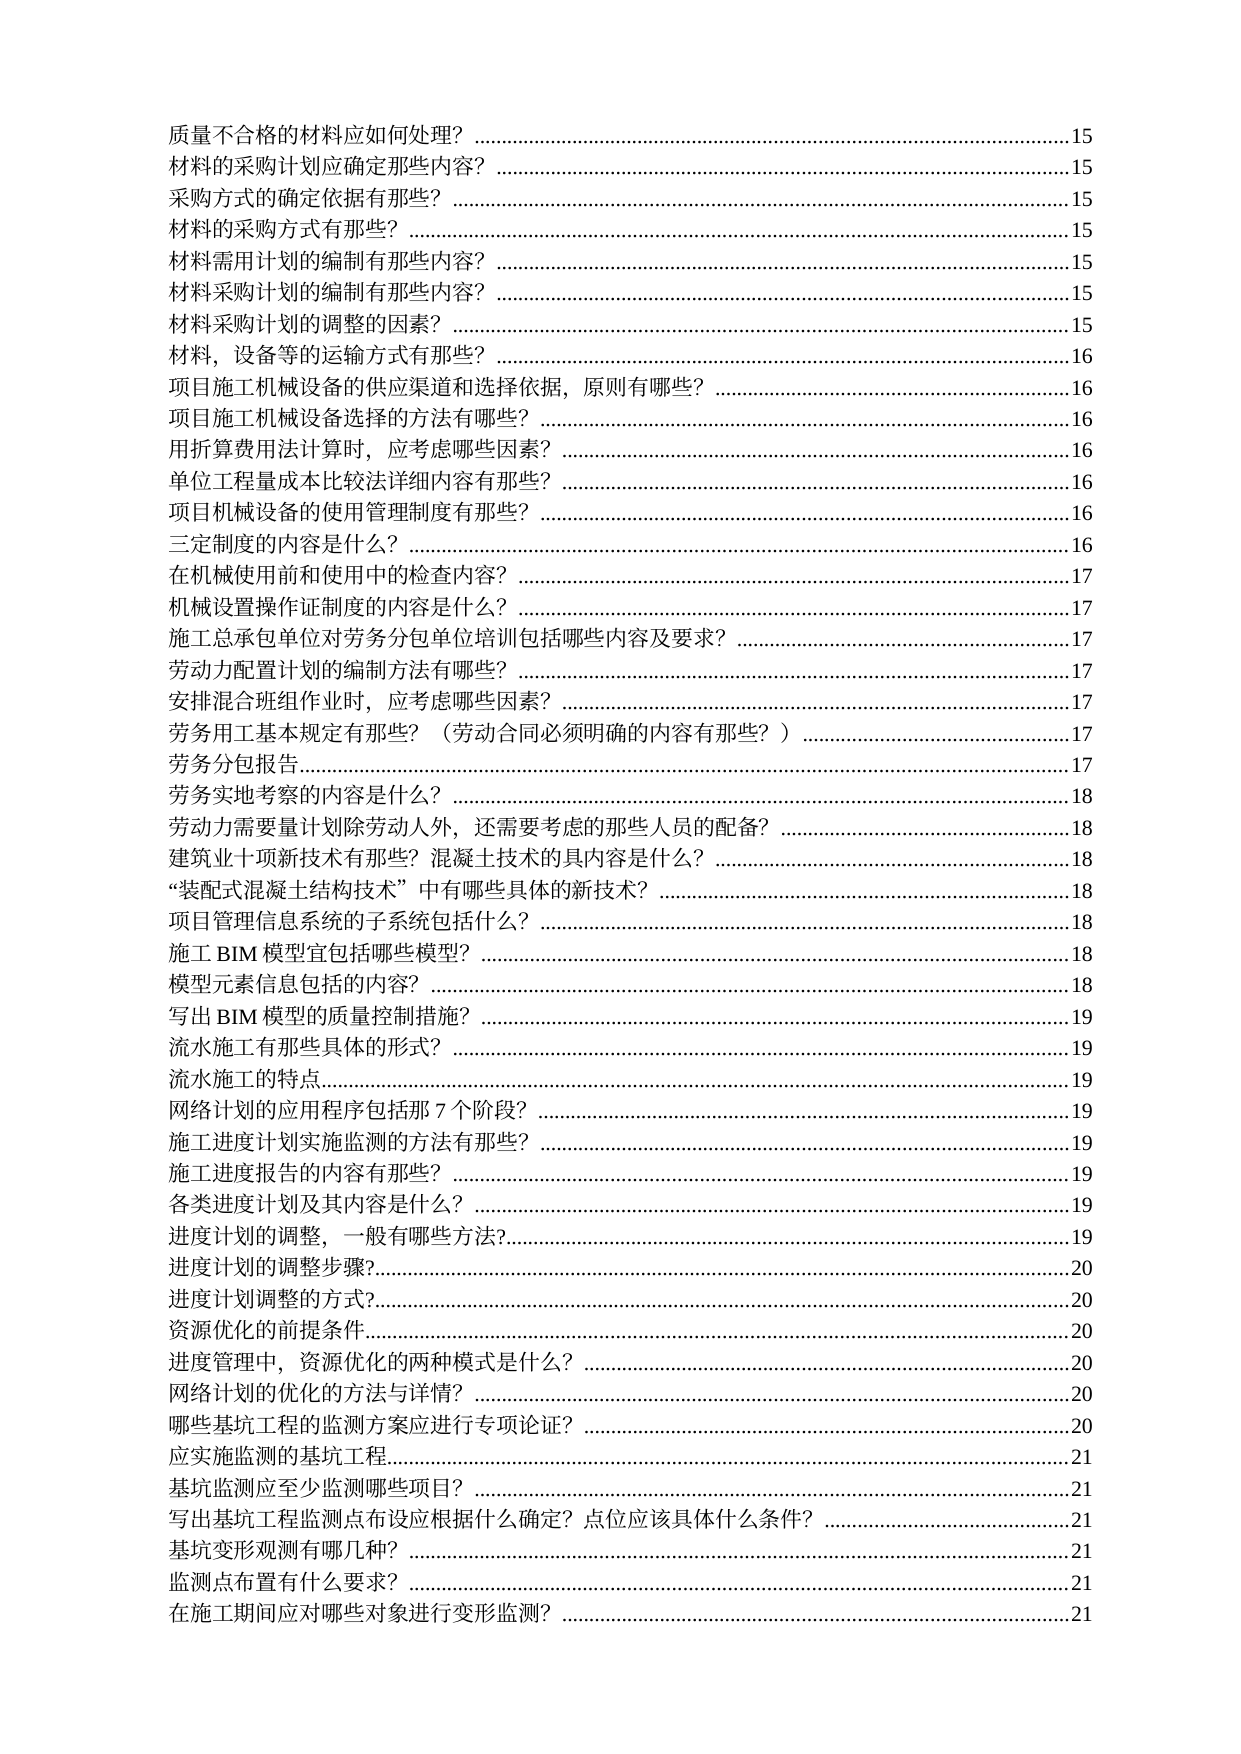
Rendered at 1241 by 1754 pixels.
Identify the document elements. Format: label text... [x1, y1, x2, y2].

text 劳务用工基本规定有那些？（劳动合同必须明确的内容有那些？） 17 [118, 716, 1122, 747]
text 用折算费用法计算时，应考虑哪些因素？ 16 [118, 433, 1122, 464]
text 质量不合格的材料应如何处理？ 15 [118, 118, 1122, 149]
text 劳动力配置计划的编制方法有哪些？ 17 [118, 653, 1122, 684]
text 采购方式的确定依据有那些？ 15 [118, 181, 1122, 212]
text 进度计划的调整，一般有哪些方法? 19 [118, 1219, 1122, 1251]
text 施工进度计划实施监测的方法有那些？ 19 [118, 1125, 1122, 1156]
text 应实施监测的基坑工程 21 [118, 1439, 1122, 1471]
text 各类进度计划及其内容是什么？ 19 [118, 1188, 1122, 1219]
text 材料采购计划的编制有那些内容？ 15 [118, 275, 1122, 307]
text 单位工程量成本比较法详细内容有那些？ 16 [118, 464, 1122, 496]
text 施工总承包单位对劳务分包单位培训包括哪些内容及要求？ 17 [118, 621, 1122, 653]
text 材料采购计划的调整的因素？ 15 [118, 307, 1122, 338]
text 项目施工机械设备选择的方法有哪些？ 16 [118, 401, 1122, 433]
text 网络计划的优化的方法与详情？ 20 [118, 1376, 1122, 1408]
text 项目施工机械设备的供应渠道和选择依据，原则有哪些？ 16 [118, 370, 1122, 401]
text 进度计划的调整步骤? 20 [118, 1251, 1122, 1282]
text 哪些基坑工程的监测方案应进行专项论证？ 20 [118, 1408, 1122, 1439]
text 写出BIM模型的质量控制措施？ 19 [118, 999, 1122, 1030]
text 模型元素信息包括的内容？ 18 [118, 967, 1122, 999]
text 监测点布置有什么要求？ 21 [118, 1565, 1122, 1597]
text 资源优化的前提条件 20 [118, 1313, 1122, 1345]
text 项目机械设备的使用管理制度有那些？ 16 [118, 496, 1122, 527]
text 材料需用计划的编制有那些内容？ 15 [118, 244, 1122, 275]
text “装配式混凝土结构技术”中有哪些具体的新技术？ 18 [118, 873, 1122, 904]
text 基坑监测应至少监测哪些项目？ 21 [118, 1471, 1122, 1502]
text 流水施工的特点 19 [118, 1062, 1122, 1093]
text 安排混合班组作业时，应考虑哪些因素？ 17 [118, 684, 1122, 716]
text 材料的采购计划应确定那些内容？ 15 [118, 149, 1122, 181]
text 劳务分包报告 17 [118, 747, 1122, 779]
text 在机械使用前和使用中的检查内容？ 17 [118, 558, 1122, 590]
text 写出基坑工程监测点布设应根据什么确定？点位应该具体什么条件？ 21 [118, 1502, 1122, 1534]
text 网络计划的应用程序包括那7个阶段？ 19 [118, 1093, 1122, 1125]
text 在施工期间应对哪些对象进行变形监测？ 21 [118, 1597, 1122, 1628]
text 机械设置操作证制度的内容是什么？ 17 [118, 590, 1122, 621]
text 施工进度报告的内容有那些？ 19 [118, 1156, 1122, 1188]
text 项目管理信息系统的子系统包括什么？ 18 [118, 904, 1122, 936]
text 建筑业十项新技术有那些？混凝土技术的具内容是什么？ 18 [118, 842, 1122, 873]
text 材料的采购方式有那些？ 15 [118, 212, 1122, 244]
text 进度管理中，资源优化的两种模式是什么？ 20 [118, 1345, 1122, 1376]
text 施工BIM模型宜包括哪些模型？ 18 [118, 936, 1122, 967]
text 基坑变形观测有哪几种？ 21 [118, 1534, 1122, 1565]
text 流水施工有那些具体的形式？ 19 [118, 1030, 1122, 1062]
text 劳动力需要量计划除劳动人外，还需要考虑的那些人员的配备？ 18 [118, 810, 1122, 842]
text 三定制度的内容是什么？ 16 [118, 527, 1122, 558]
text 材料，设备等的运输方式有那些？ 16 [118, 338, 1122, 370]
text 进度计划调整的方式? 20 [118, 1282, 1122, 1313]
text 劳务实地考察的内容是什么？ 18 [118, 779, 1122, 810]
